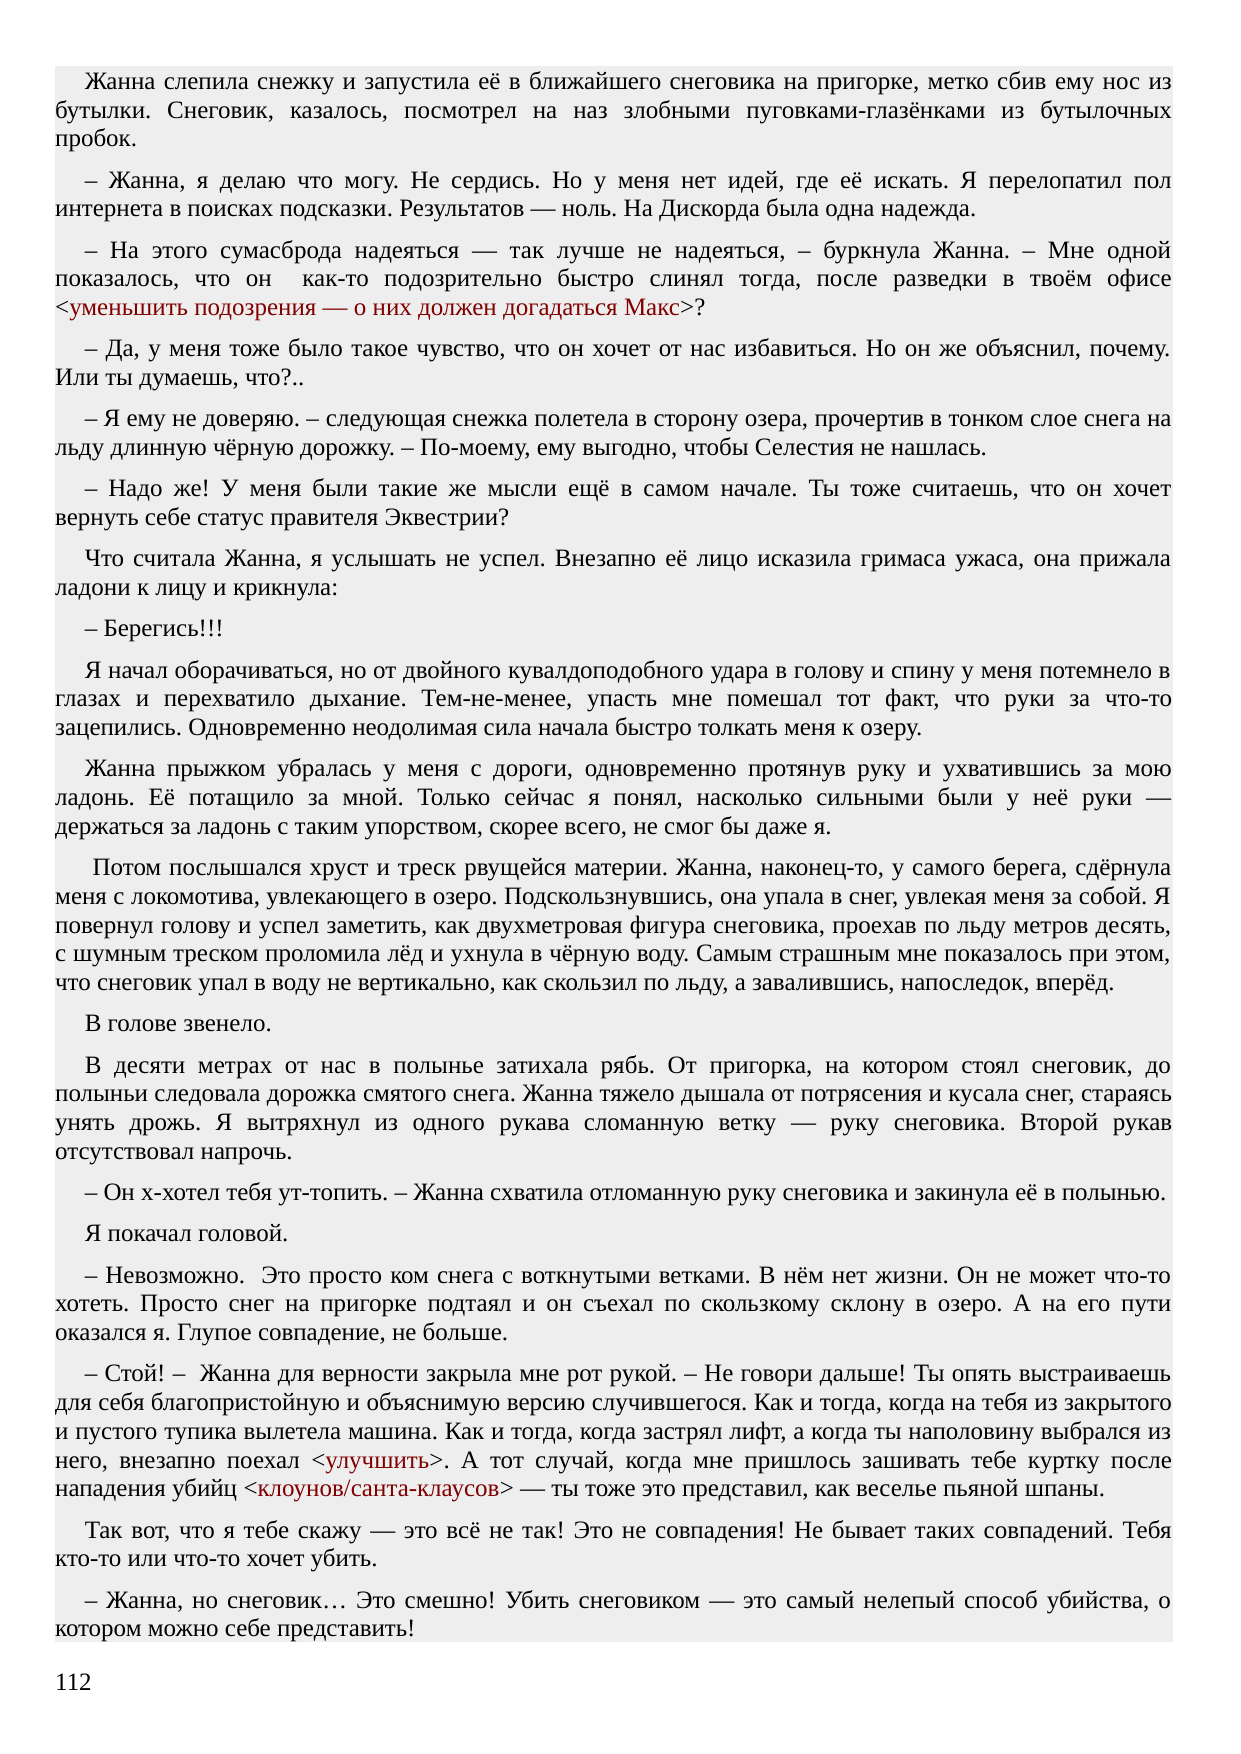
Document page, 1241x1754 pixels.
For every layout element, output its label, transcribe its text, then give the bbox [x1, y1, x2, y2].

text – Надо же! У меня были такие же мысли ещё в самом начале. Ты тоже считаешь, что он хочет вернуть себе статус правителя Эквестрии? [55, 473, 1173, 531]
text – Стой! – Жанна для верности закрыла мне рот рукой. – Не говори дальше! Ты опять выстраиваешь для себя благопристойную и объяснимую версию случившегося. Как и тогда, когда на тебя из закрытого и пустого тупика вылетела машина. Как и тогда, когда застрял лифт, а когда ты наполовину выбрался из него, внезапно поехал <улучшить>. А тот случай, когда мне пришлось зашивать тебе куртку после нападения убийц <клоунов/санта-клаусов> — ты тоже это представил, как веселье пьяной шпаны. [55, 1358, 1173, 1502]
text – Жанна, но снеговик… Это смешно! Убить снеговиком — это самый нелепый способ убийства, о котором можно себе представить! [55, 1585, 1173, 1642]
text – Невозможно. Это просто ком снега с воткнутыми ветками. В нём нет жизни. Он не может что-то хотеть. Просто снег на пригорке подтаял и он съехал по скользкому склону в озеро. А на его пути оказался я. Глупое совпадение, не больше. [55, 1260, 1173, 1346]
text В десяти метрах от нас в полынье затихала рябь. От пригорка, на котором стоял снеговик, до полыньи следовала дорожка смятого снега. Жанна тяжело дышала от потрясения и кусала снег, стараясь унять дрожь. Я вытряхнул из одного рукава сломанную ветку — руку снеговика. Второй рукав отсутствовал напрочь. [55, 1050, 1173, 1165]
text Жанна слепила снежку и запустила её в ближайшего снеговика на пригорке, метко сбив ему нос из бутылки. Снеговик, казалось, посмотрел на наз злобными пуговками-глазёнками из бутылочных пробок. [55, 66, 1173, 152]
text – Берегись!!! [55, 613, 1173, 642]
text Так вот, что я тебе скажу — это всё не так! Это не совпадения! Не бывает таких совпадений. Тебя кто-то или что-то хочет убить. [55, 1515, 1173, 1572]
text Жанна прыжком убралась у меня с дороги, одновременно протянув руку и ухватившись за мою ладонь. Её потащило за мной. Только сейчас я понял, насколько сильными были у неё руки — держаться за ладонь с таким упорством, скорее всего, не смог бы даже я. [55, 753, 1173, 840]
text – Я ему не доверяю. – следующая снежка полетела в сторону озера, прочертив в тонком слое снега на льду длинную чёрную дорожку. – По-моему, ему выгодно, чтобы Селестия не нашлась. [55, 403, 1173, 461]
text – Жанна, я делаю что могу. Не сердись. Но у меня нет идей, где её искать. Я перелопатил пол интернета в поисках подсказки. Результатов — ноль. На Дискорда была одна надежда. [55, 165, 1173, 222]
text В голове звенело. [55, 1008, 1173, 1037]
text – На этого сумасброда надеяться — так лучше не надеяться, – буркнула Жанна. – Мне одной показалось, что он как-то подозрительно быстро слинял тогда, после разведки в твоём офисе <уменьшить подозрения — о них должен догадаться Макс>? [55, 235, 1173, 321]
text Что считала Жанна, я услышать не успел. Внезапно её лицо исказила гримаса ужаса, она прижала ладони к лицу и крикнула: [55, 543, 1173, 601]
text Я покачал головой. [55, 1218, 1173, 1247]
text Потом послышался хруст и треск рвущейся материи. Жанна, наконец-то, у самого берега, сдёрнула меня с локомотива, увлекающего в озеро. Подскользнувшись, она упала в снег, увлекая меня за собой. Я повернул голову и успел заметить, как двухметровая фигура снеговика, проехав по льду метров десять, с шумным треском проломила лёд и ухнула в чёрную воду. Самым страшным мне показалось при этом, что снеговик упал в воду не вертикально, как скользил по льду, а завалившись, напоследок, вперёд. [55, 852, 1173, 996]
text – Он х-хотел тебя ут-топить. – Жанна схватила отломанную руку снеговика и закинула её в полынью. [55, 1177, 1173, 1206]
text – Да, у меня тоже было такое чувство, что он хочет от нас избавиться. Но он же объяснил, почему. Или ты думаешь, что?.. [55, 333, 1173, 391]
text Я начал оборачиваться, но от двойного кувалдоподобного удара в голову и спину у меня потемнело в глазах и перехватило дыхание. Тем-не-менее, упасть мне помешал тот факт, что руки за что-то зацепились. Одновременно неодолимая сила начала быстро толкать меня к озеру. [55, 655, 1173, 741]
